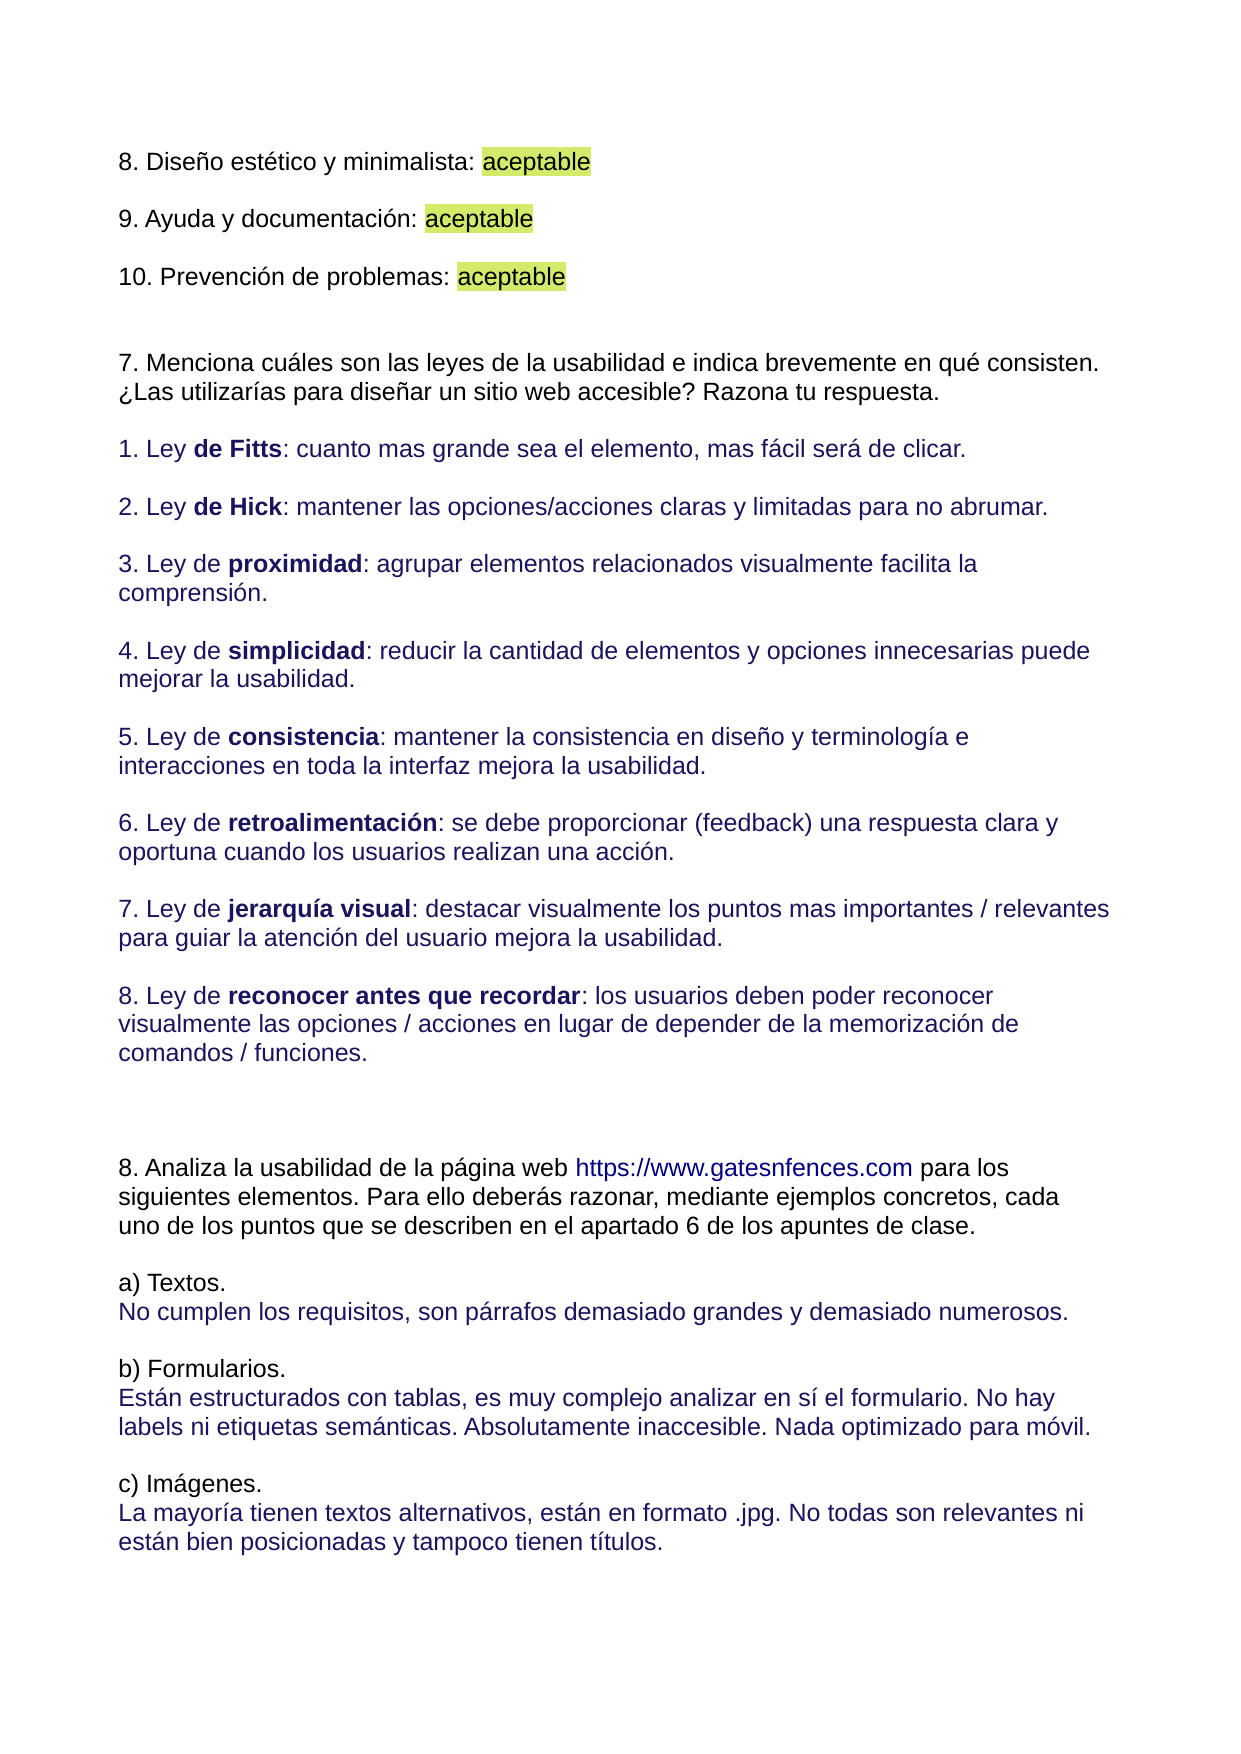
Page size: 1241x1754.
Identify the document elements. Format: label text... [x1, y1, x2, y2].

text a) Textos. [118, 1268, 1122, 1297]
text 1. Ley de Fitts: cuanto mas grande sea el elemento, mas fácil será de clicar. [118, 434, 1122, 463]
text 7. Ley de jerarquía visual: destacar visualmente los puntos mas importantes / relevantes para guiar la atención del usuario mejora la usabilidad. [118, 894, 1122, 952]
text 8. Diseño estético y minimalista: aceptable [118, 147, 1122, 176]
text 8. Analiza la usabilidad de la página web https://www.gatesnfences.com para los [118, 1153, 1122, 1182]
text 4. Ley de simplicidad: reducir la cantidad de elementos y opciones innecesarias puede mejorar la usabilidad. [118, 636, 1122, 693]
text 10. Prevención de problemas: aceptable [118, 262, 1122, 291]
text 6. Ley de retroalimentación: se debe proporcionar (feedback) una respuesta clara y oportuna cuando los usuarios realizan una acción. [118, 808, 1122, 866]
text 8. Ley de reconocer antes que recordar: los usuarios deben poder reconocer visualmente las opciones / acciones en lugar de depender de la memorización de comandos / funciones. [118, 981, 1122, 1067]
text 3. Ley de proximidad: agrupar elementos relacionados visualmente facilita la comprensión. [118, 549, 1122, 607]
text La mayoría tienen textos alternativos, están en formato .jpg. No todas son relevantes ni están bien posicionadas y tampoco tienen títulos. [118, 1498, 1122, 1556]
text No cumplen los requisitos, son párrafos demasiado grandes y demasiado numerosos. [118, 1297, 1122, 1326]
text uno de los puntos que se describen en el apartado 6 de los apuntes de clase. [118, 1211, 1122, 1239]
text 2. Ley de Hick: mantener las opciones/acciones claras y limitadas para no abrumar. [118, 492, 1122, 521]
text b) Formularios. [118, 1354, 1122, 1383]
text Están estructurados con tablas, es muy complejo analizar en sí el formulario. No hay labels ni etiquetas semánticas. Absolutamente inaccesible. Nada optimizado para móvil. [118, 1383, 1122, 1441]
text c) Imágenes. [118, 1469, 1122, 1498]
text 7. Menciona cuáles son las leyes de la usabilidad e indica brevemente en qué consisten. ¿Las utilizarías para diseñar un sitio web accesible? Razona tu respuesta. [118, 348, 1122, 406]
text 9. Ayuda y documentación: aceptable [118, 204, 1122, 233]
text 5. Ley de consistencia: mantener la consistencia en diseño y terminología e interacciones en toda la interfaz mejora la usabilidad. [118, 722, 1122, 779]
text siguientes elementos. Para ello deberás razonar, mediante ejemplos concretos, cada [118, 1182, 1122, 1211]
